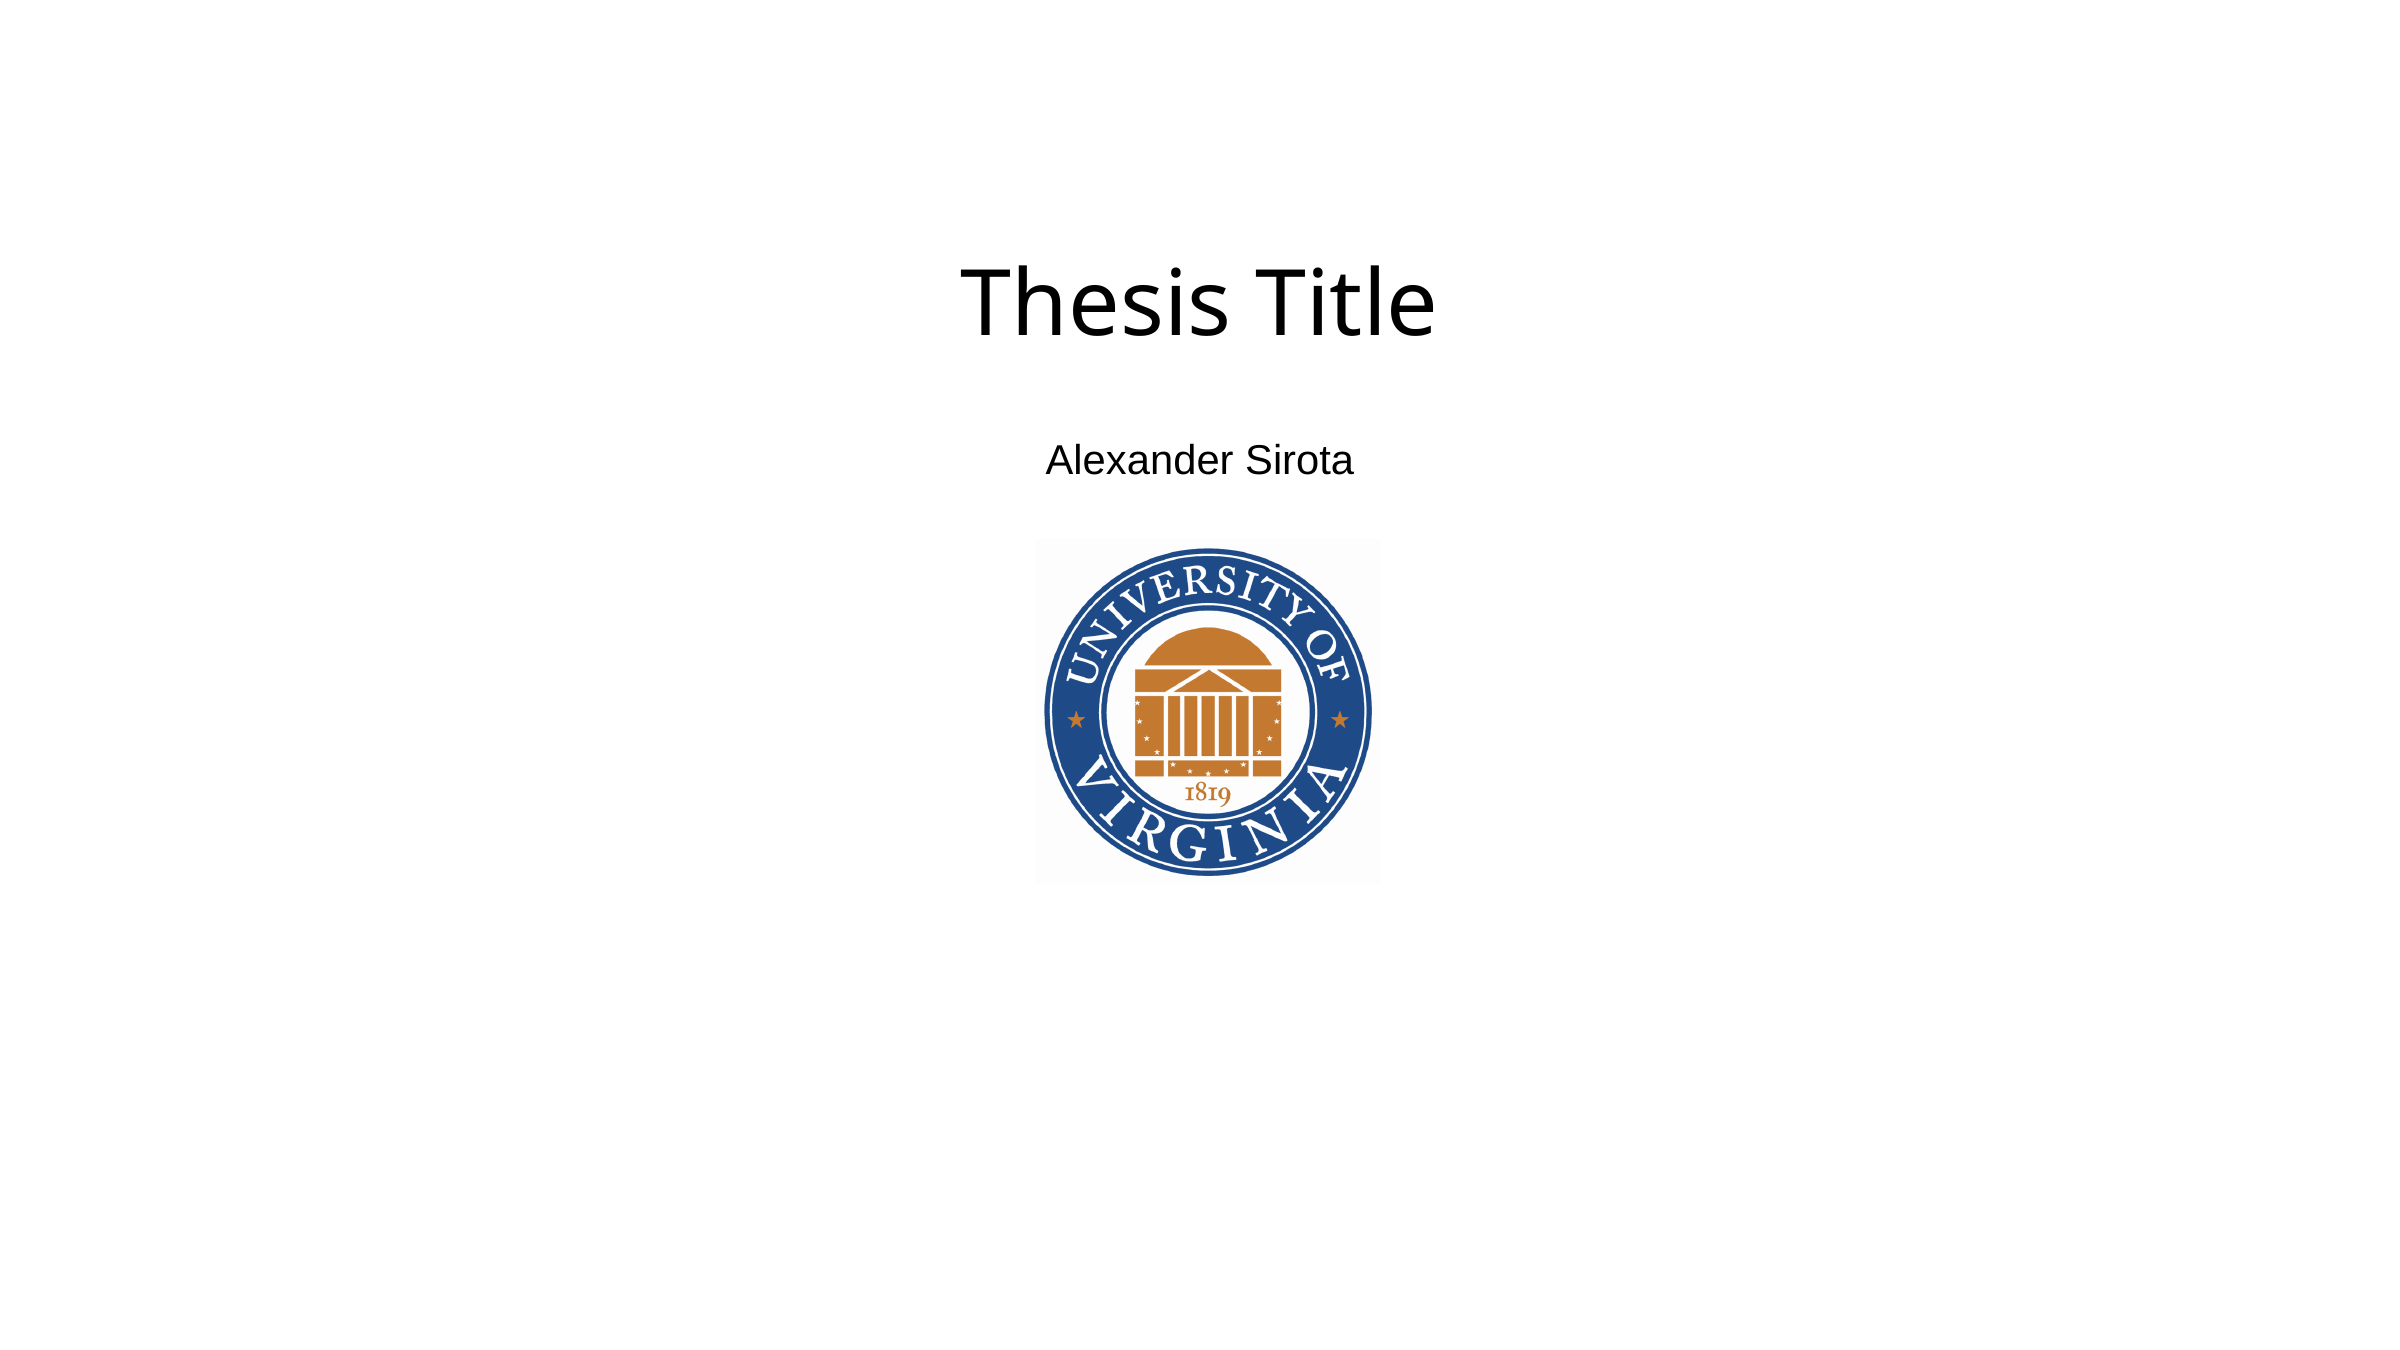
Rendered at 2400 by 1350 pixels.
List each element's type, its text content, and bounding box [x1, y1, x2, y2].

picture [1035, 539, 1381, 886]
subtitle Thesis Title Alexander Sirota [120, 53, 2280, 1207]
